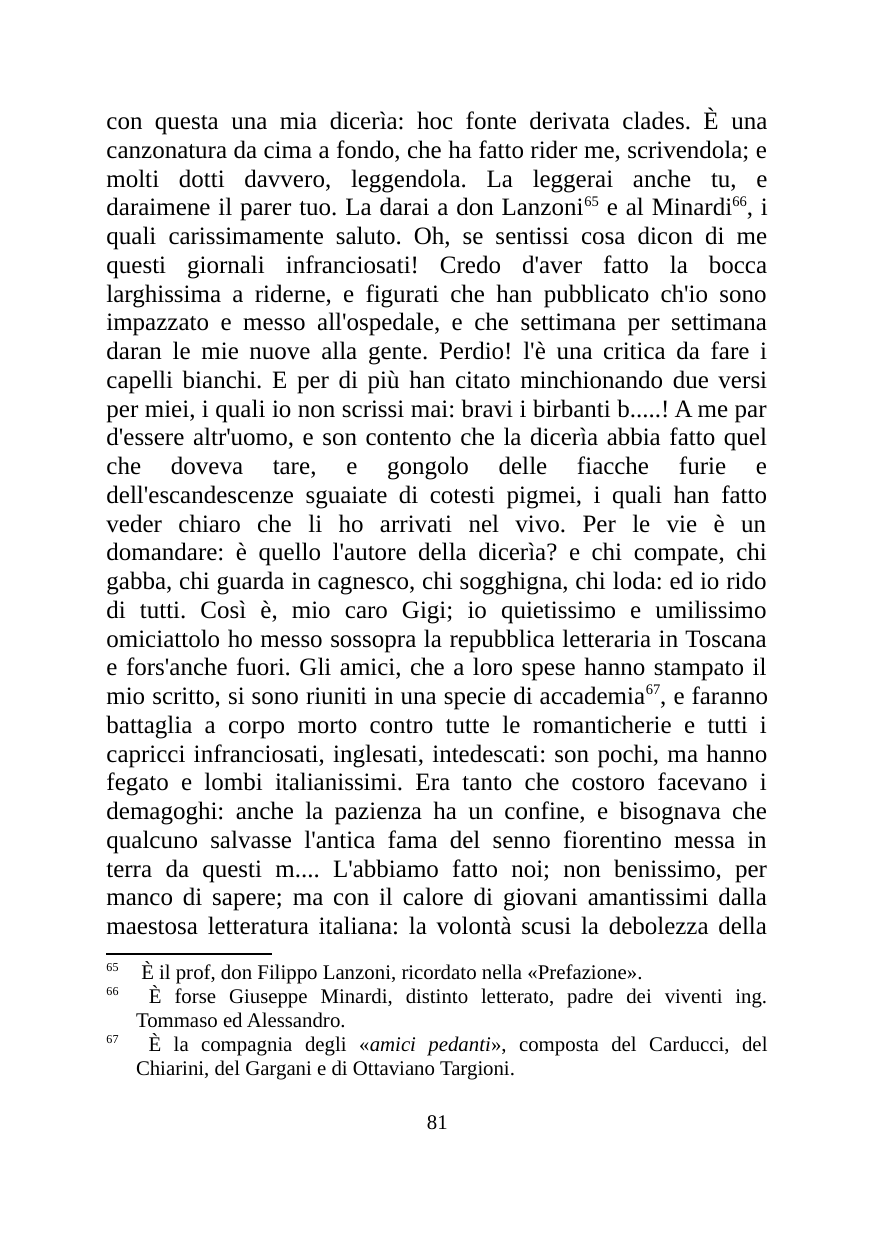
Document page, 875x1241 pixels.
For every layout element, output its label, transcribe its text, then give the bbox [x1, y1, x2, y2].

text È forse Giuseppe Minardi, distinto letterato, padre dei viventi ing. Tommaso ed Alessandro. [106, 984, 768, 1032]
text È la compagnia degli «amici pedanti», composta del Carducci, del Chiarini, del Gargani e di Ottaviano Targioni. [106, 1032, 768, 1080]
text con questa una mia dicerìa: hoc fonte derivata clades. È una canzonatura da cima a fondo, che ha fatto rider me, scrivendola; e molti dotti davvero, leggendola. La leggerai anche tu, e daraimene il parer tuo. La darai a don Lanzoni e al Minardi, i quali carissimamente saluto. Oh, se sentissi cosa dicon di me questi giornali infranciosati! Credo d'aver fatto la bocca larghissima a riderne, e figurati che han pubblicato ch'io sono impazzato e messo all'ospedale, e che settimana per settimana daran le mie nuove alla gente. Perdio! l'è una critica da fare i capelli bianchi. E per di più han citato minchionando due versi per miei, i quali io non scrissi mai: bravi i birbanti b.....! A me par d'essere altr'uomo, e son contento che la dicerìa abbia fatto quel che doveva tare, e gongolo delle fiacche furie e dell'escandescenze sguaiate di cotesti pigmei, i quali han fatto veder chiaro che li ho arrivati nel vivo. Per le vie è un domandare: è quello l'autore della dicerìa? e chi compate, chi gabba, chi guarda in cagnesco, chi sogghigna, chi loda: ed io rido di tutti. Così è, mio caro Gigi; io quietissimo e umilissimo omiciattolo ho messo sossopra la repubblica letteraria in Toscana e fors'anche fuori. Gli amici, che a loro spese hanno stampato il mio scritto, si sono riuniti in una specie di accademia, e faranno battaglia a corpo morto contro tutte le romanticherie e tutti i capricci infranciosati, inglesati, intedescati: son pochi, ma hanno fegato e lombi italianissimi. Era tanto che costoro facevano i demagoghi: anche la pazienza ha un confine, e bisognava che qualcuno salvasse l'antica fama del senno fiorentino messa in terra da questi m.... L'abbiamo fatto noi; non benissimo, per manco di sapere; ma con il calore di giovani amantissimi dalla maestosa letteratura italiana: la volontà scusi la debolezza della [106, 106, 768, 940]
text È il prof, don Filippo Lanzoni, ricordato nella «Prefazione». [106, 960, 768, 984]
